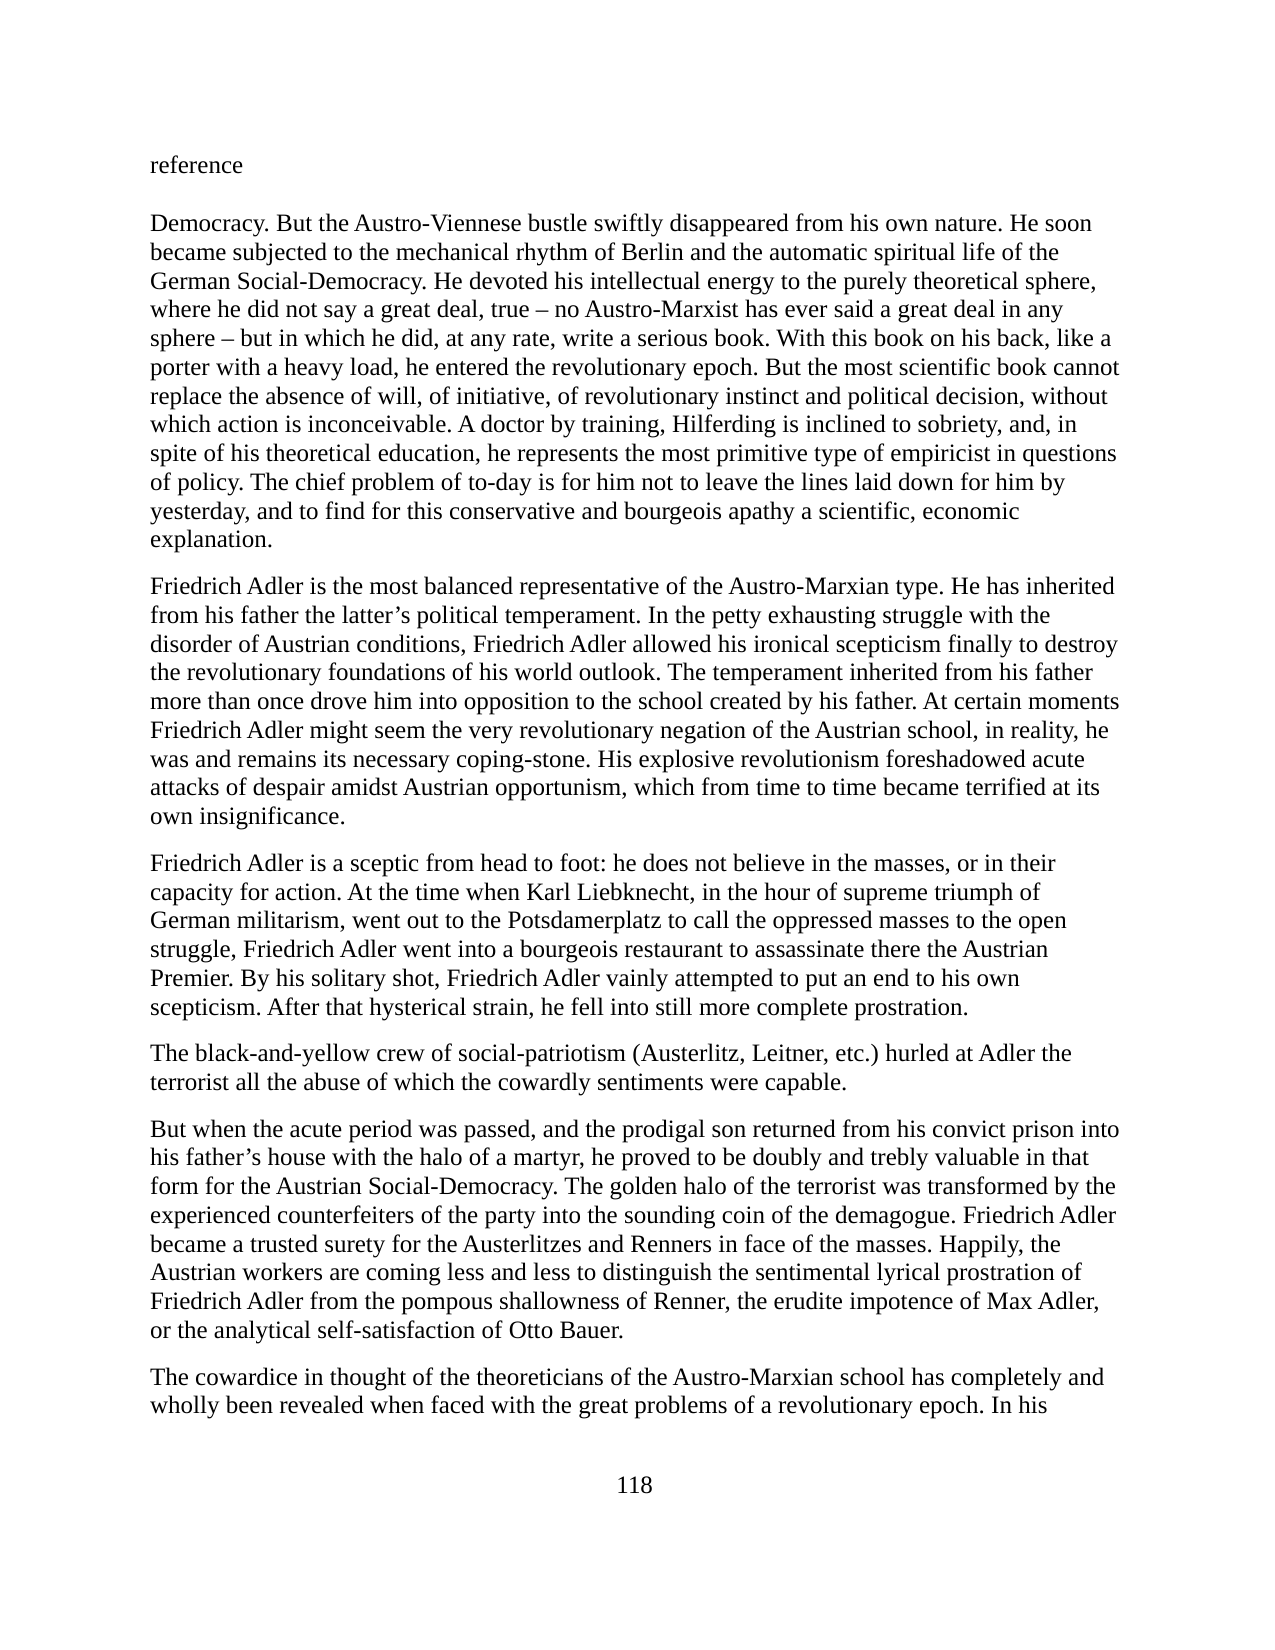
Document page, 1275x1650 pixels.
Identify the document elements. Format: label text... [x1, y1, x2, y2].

text Democracy. But the Austro-Viennese bustle swiftly disappeared from his own nature. He soon became subjected to the mechanical rhythm of Berlin and the automatic spiritual life of the German Social-Democracy. He devoted his intellectual energy to the purely theoretical sphere, where he did not say a great deal, true – no Austro-Marxist has ever said a great deal in any sphere – but in which he did, at any rate, write a serious book. With this book on his back, like a porter with a heavy load, he entered the revolutionary epoch. But the most scientific book cannot replace the absence of will, of initiative, of revolutionary instinct and political decision, without which action is inconceivable. A doctor by training, Hilferding is inclined to sobriety, and, in spite of his theoretical education, he represents the most primitive type of empiricist in questions of policy. The chief problem of to-day is for him not to leave the lines laid down for him by yesterday, and to find for this conservative and bourgeois apathy a scientific, economic explanation. [150, 208, 1125, 553]
text Friedrich Adler is a sceptic from head to foot: he does not believe in the masses, or in their capacity for action. At the time when Karl Liebknecht, in the hour of supreme triumph of German militarism, went out to the Potsdamerplatz to call the oppressed masses to the open struggle, Friedrich Adler went into a bourgeois restaurant to assassinate there the Austrian Premier. By his solitary shot, Friedrich Adler vainly attempted to put an end to his own scepticism. After that hysterical strain, he fell into still more complete prostration. [150, 848, 1125, 1020]
text The black-and-yellow crew of social-patriotism (Austerlitz, Leitner, etc.) hurled at Adler the terrorist all the abuse of which the cowardly sentiments were capable. [150, 1038, 1125, 1096]
text The cowardice in thought of the theoreticians of the Austro-Marxian school has completely and wholly been revealed when faced with the great problems of a revolutionary epoch. In his [150, 1362, 1125, 1419]
text Friedrich Adler is the most balanced representative of the Austro-Marxian type. He has inherited from his father the latter’s political temperament. In the petty exhausting struggle with the disorder of Austrian conditions, Friedrich Adler allowed his ironical scepticism finally to destroy the revolutionary foundations of his world outlook. The temperament inherited from his father more than once drove him into opposition to the school created by his father. At certain moments Friedrich Adler might seem the very revolutionary negation of the Austrian school, in reality, he was and remains its necessary coping-stone. His explosive revolutionism foreshadowed acute attacks of despair amidst Austrian opportunism, which from time to time became terrified at its own insignificance. [150, 571, 1125, 830]
text But when the acute period was passed, and the prodigal son returned from his convict prison into his father’s house with the halo of a martyr, he proved to be doubly and trebly valuable in that form for the Austrian Social-Democracy. The golden halo of the terrorist was transformed by the experienced counterfeiters of the party into the sounding coin of the demagogue. Friedrich Adler became a trusted surety for the Austerlitzes and Renners in face of the masses. Happily, the Austrian workers are coming less and less to distinguish the sentimental lyrical prostration of Friedrich Adler from the pompous shallowness of Renner, the erudite impotence of Max Adler, or the analytical self-satisfaction of Otto Bauer. [150, 1114, 1125, 1344]
